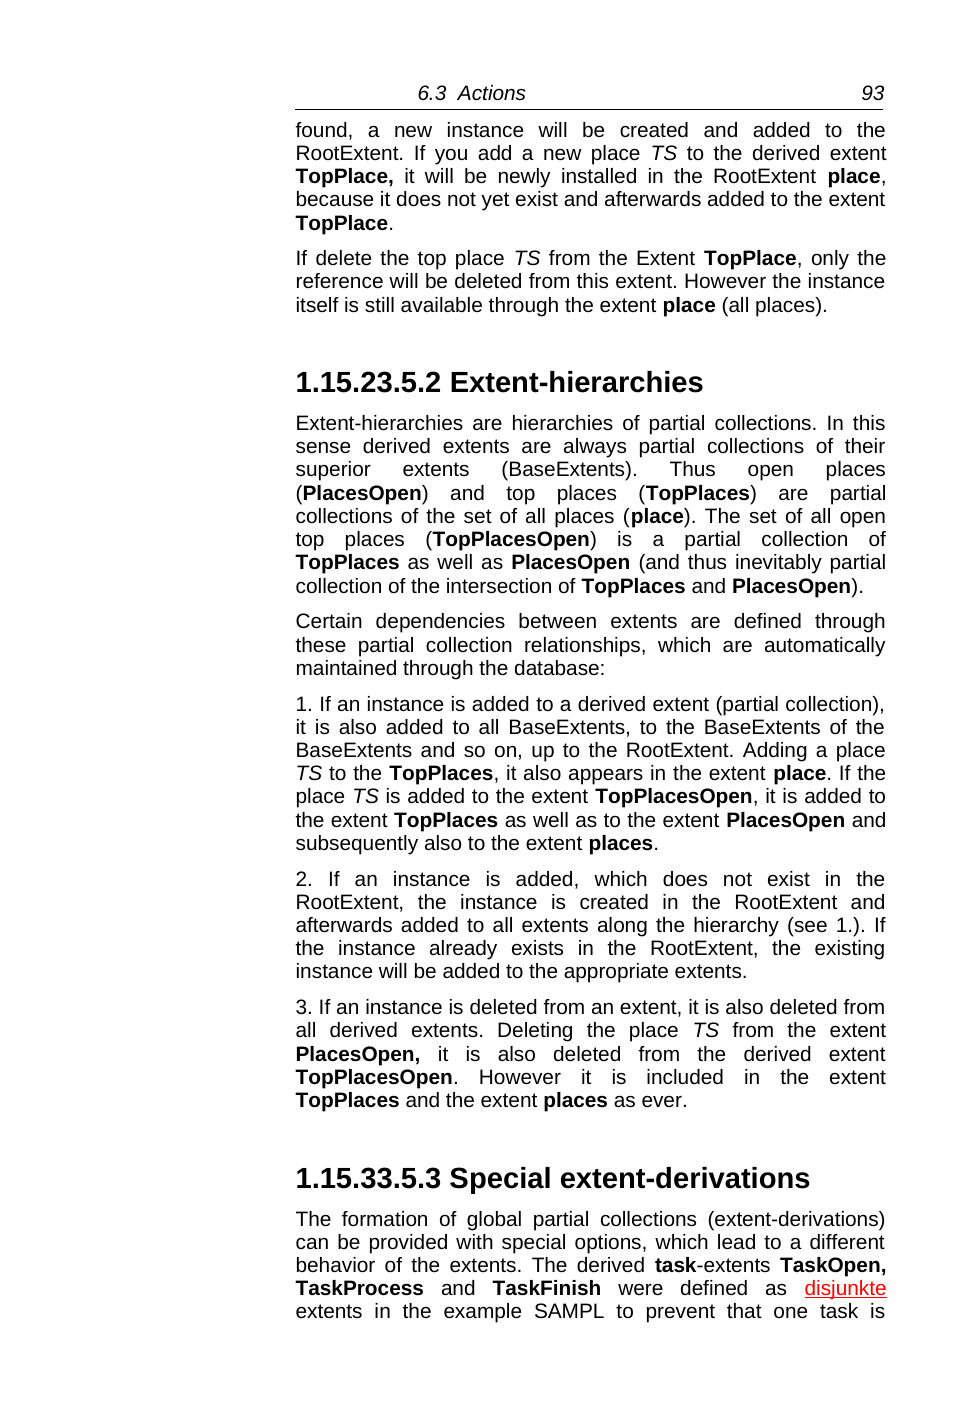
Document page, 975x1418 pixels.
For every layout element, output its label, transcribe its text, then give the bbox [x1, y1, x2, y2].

text The formation of global partial collections (extent-derivations) can be provided with special options, which lead to a different behavior of the extents. The derived task-extents TaskOpen, TaskProcess and TaskFinish were defined as disjunkte extents in the example SAMPL to prevent that one task is [295, 1207, 886, 1323]
text Extent-hierarchies are hierarchies of partial collections. In this sense derived extents are always partial collections of their superior extents (BaseExtents). Thus open places (PlacesOpen) and top places (TopPlaces) are partial collections of the set of all places (place). The set of all open top places (TopPlacesOpen) is a partial collection of TopPlaces as well as PlacesOpen (and thus inevitably partial collection of the intersection of TopPlaces and PlacesOpen). [295, 412, 886, 597]
text If delete the top place TS from the Extent TopPlace, only the reference will be deleted from this extent. However the instance itself is still available through the extent place (all places). [295, 247, 886, 316]
text 1. If an instance is added to a derived extent (partial collection), it is also added to all BaseExtents, to the BaseExtents of the BaseExtents and so on, up to the RootExtent. Adding a place TS to the TopPlaces, it also appears in the extent place. If the place TS is added to the extent TopPlacesOpen, it is added to the extent TopPlaces as well as to the extent PlacesOpen and subsequently also to the extent places. [295, 692, 886, 855]
text 2. If an instance is added, which does not exist in the RootExtent, the instance is created in the RootExtent and afterwards added to all extents along the hierarchy (see 1.). If the instance already exists in the RootExtent, the existing instance will be added to the appropriate extents. [295, 867, 886, 983]
subtitle 3.5.2 Extent-hierarchies [295, 366, 886, 399]
subtitle 3.5.3 Special extent-derivations [295, 1162, 886, 1194]
text found, a new instance will be created and added to the RootExtent. If you add a new place TS to the derived extent TopPlace, it will be newly installed in the RootExtent place, because it does not yet exist and afterwards added to the extent TopPlace. [295, 118, 886, 234]
text 3. If an instance is deleted from an extent, it is also deleted from all derived extents. Deleting the place TS from the extent PlacesOpen, it is also deleted from the derived extent TopPlacesOpen. However it is included in the extent TopPlaces and the extent places as ever. [295, 996, 886, 1112]
text Certain dependencies between extents are defined through these partial collection relationships, which are automatically maintained through the database: [295, 610, 886, 679]
